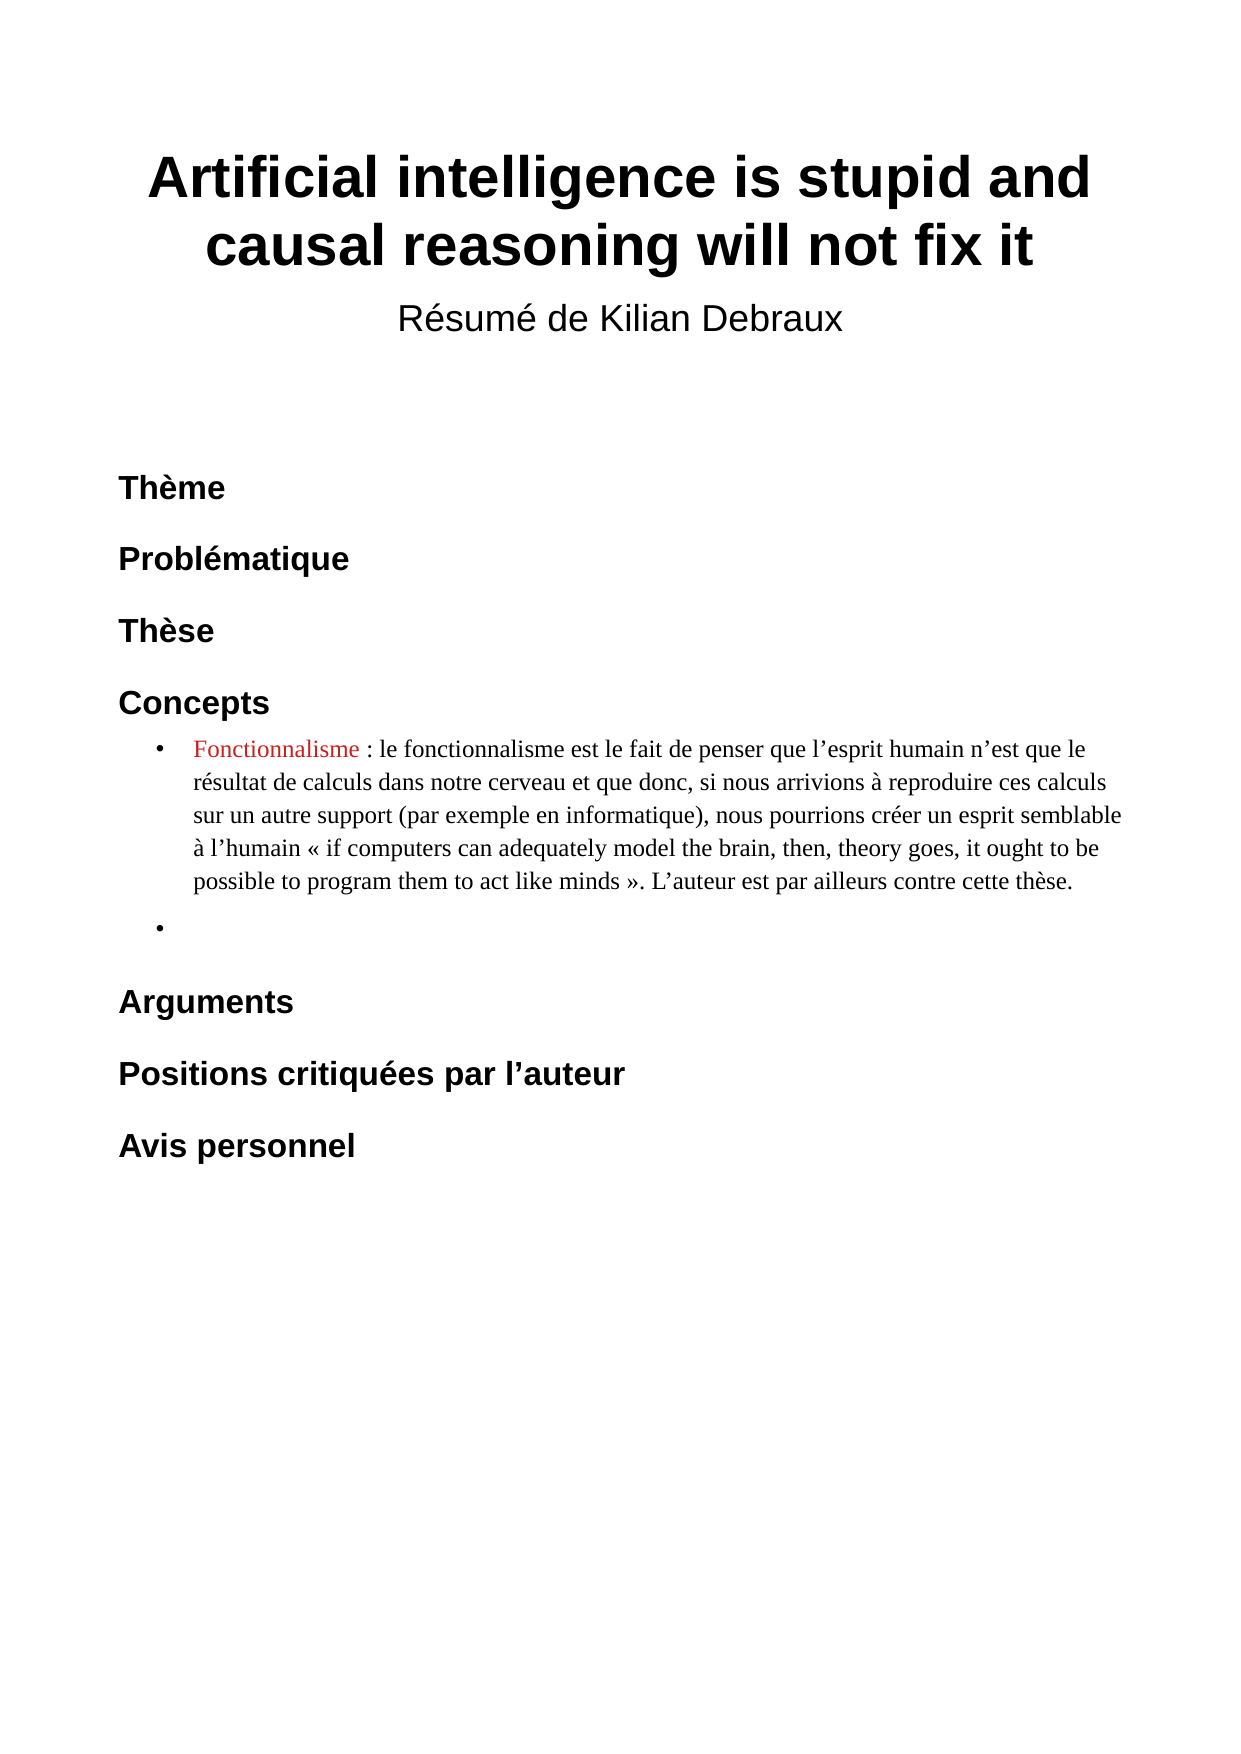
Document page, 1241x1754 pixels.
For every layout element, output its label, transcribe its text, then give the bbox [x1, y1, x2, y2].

subtitle Thème [118, 468, 1122, 506]
subtitle Résumé de Kilian Debraux [118, 296, 1122, 339]
subtitle Concepts [118, 683, 1122, 721]
list Fonctionnalisme : le fonctionnalisme est le fait de penser que l’esprit humain n’est que le résultat de calculs dans notre cerveau et que donc, si nous arrivions à reproduire ces calculs sur un autre support (par exemple en informatique), nous pourrions créer un esprit semblable à l’humain « if computers can adequately model the brain, then, theory goes, it ought to be possible to program them to act like minds ». L’auteur est par ailleurs contre cette thèse. [156, 734, 1122, 895]
subtitle Positions critiquées par l’auteur [118, 1054, 1122, 1092]
title Artificial intelligence is stupid and causal reasoning will not fix it [118, 143, 1122, 277]
subtitle Thèse [118, 611, 1122, 650]
subtitle Problématique [118, 539, 1122, 578]
subtitle Avis personnel [118, 1126, 1122, 1164]
subtitle Arguments [118, 982, 1122, 1021]
